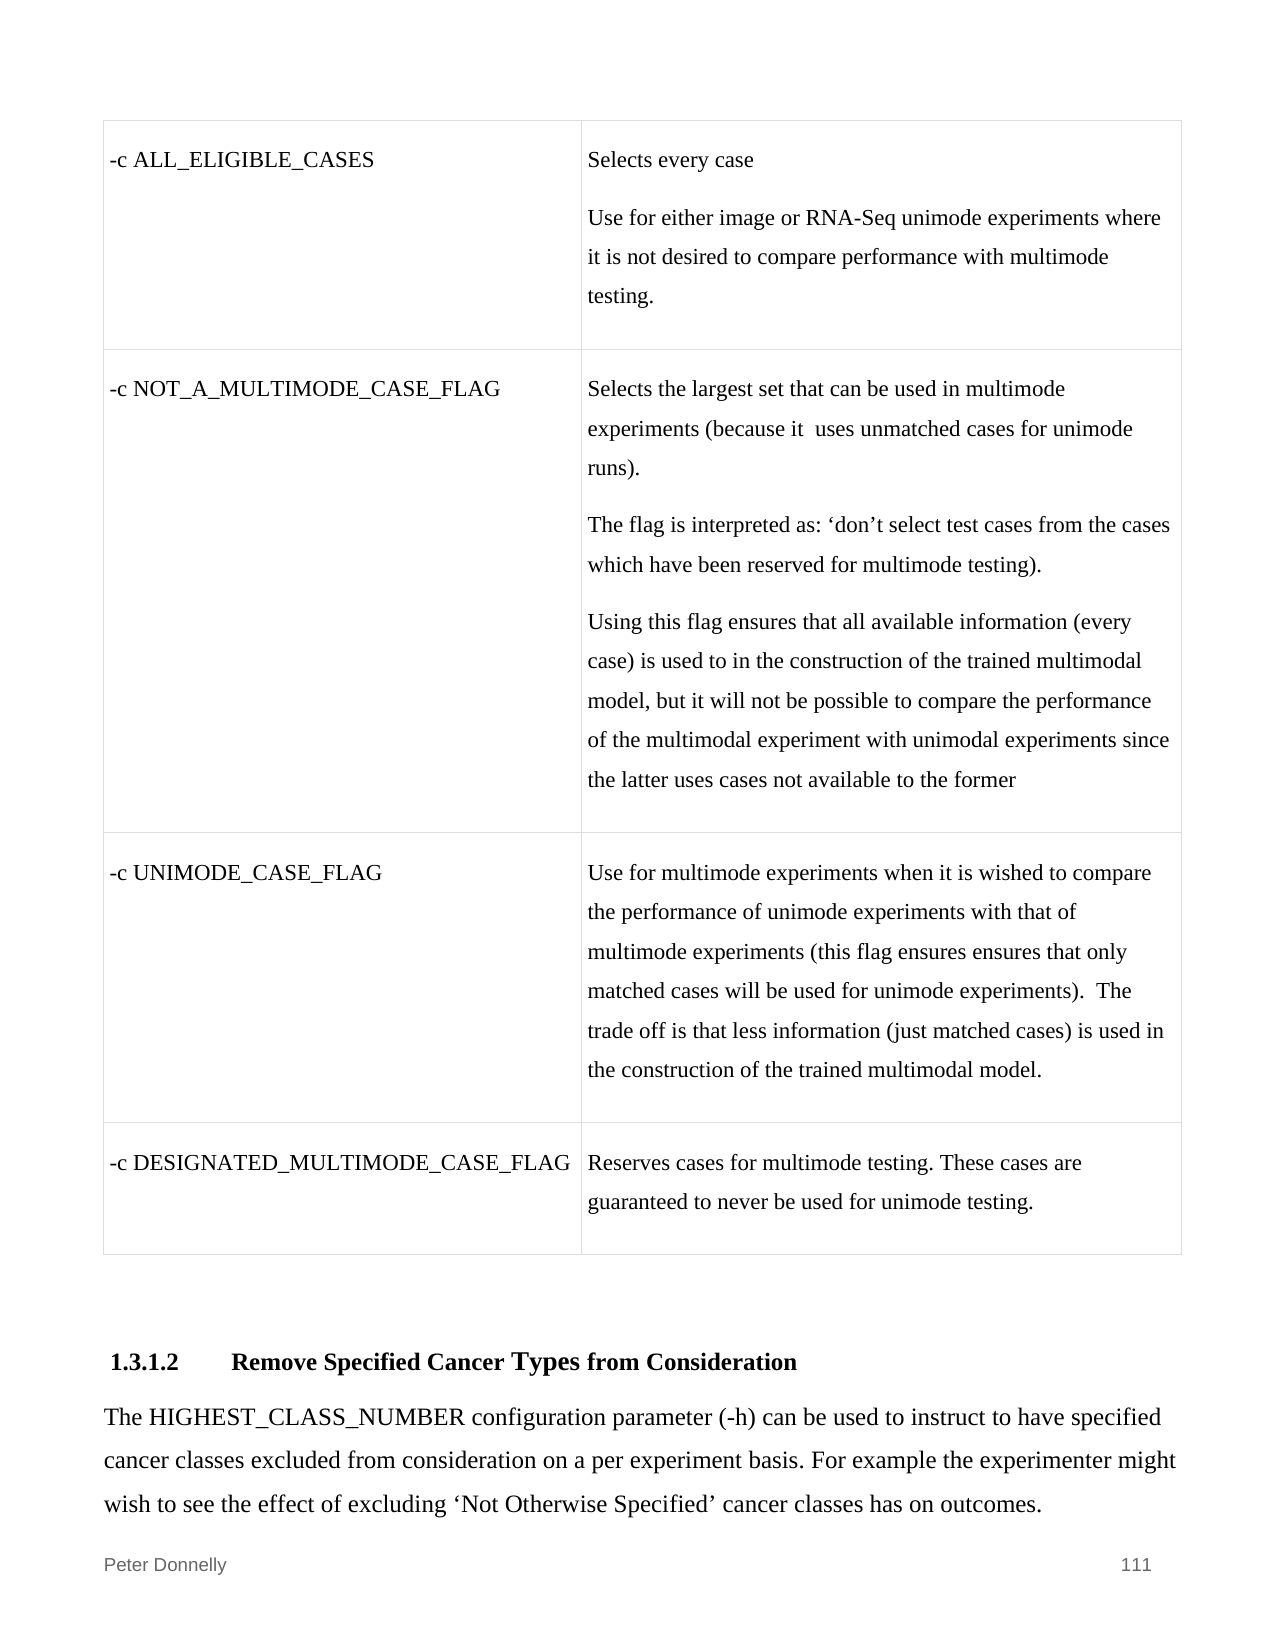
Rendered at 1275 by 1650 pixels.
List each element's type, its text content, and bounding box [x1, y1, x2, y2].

table_cell Selects the largest set that can be used in multimode experiments (because it uses unmatched cases for unimode runs). The flag is interpreted as: ‘don’t select test cases from the cases which have been reserved for multimode testing). Using this flag ensures that all available information (every case) is used to in the construction of the trained multimodal model, but it will not be possible to compare the performance of the multimodal experiment with unimodal experiments since the latter uses cases not available to the former [582, 350, 1181, 832]
table_cell Use for multimode experiments when it is wished to compare the performance of unimode experiments with that of multimode experiments (this flag ensures ensures that only matched cases will be used for unimode experiments). The trade off is that less information (just matched cases) is used in the construction of the trained multimodal model. [582, 833, 1181, 1122]
table_cell -c NOT_A_MULTIMODE_CASE_FLAG [104, 350, 581, 832]
table_cell -c DESIGNATED_MULTIMODE_CASE_FLAG [104, 1123, 581, 1254]
table_cell -c ALL_ELIGIBLE_CASES [104, 121, 581, 349]
text The HIGHEST_CLASS_NUMBER configuration parameter (-h) can be used to instruct to have specified cancer classes excluded from consideration on a per experiment basis. For example the experimenter might wish to see the effect of excluding ‘Not Otherwise Specified’ cancer classes has on outcomes. [103, 1402, 1181, 1517]
table_cell Reserves cases for multimode testing. These cases are guaranteed to never be used for unimode testing. [582, 1123, 1181, 1254]
table_cell Selects every case Use for either image or RNA-Seq unimode experiments where it is not desired to compare performance with multimode testing. [582, 121, 1181, 349]
subtitle Remove Specified Cancer Types from Consideration [103, 1345, 1181, 1376]
table_cell -c UNIMODE_CASE_FLAG [104, 833, 581, 1122]
